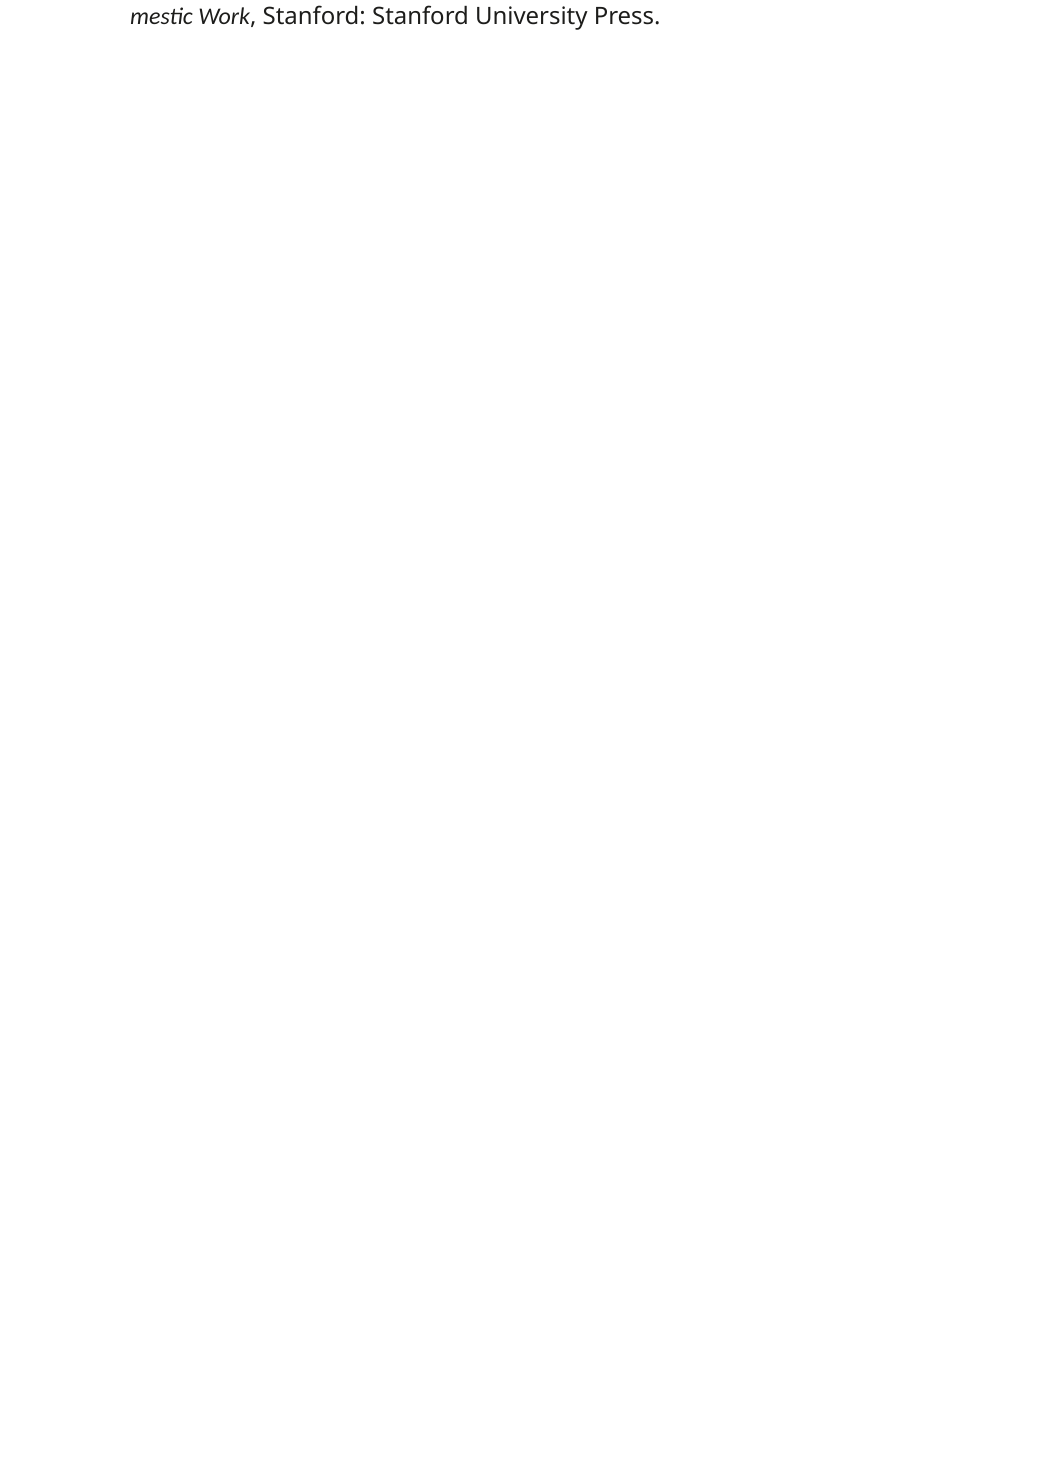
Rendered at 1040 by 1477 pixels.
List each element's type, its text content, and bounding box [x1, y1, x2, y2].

text mestic Work, Stanford: Stanford University Press. [130, 0, 910, 31]
